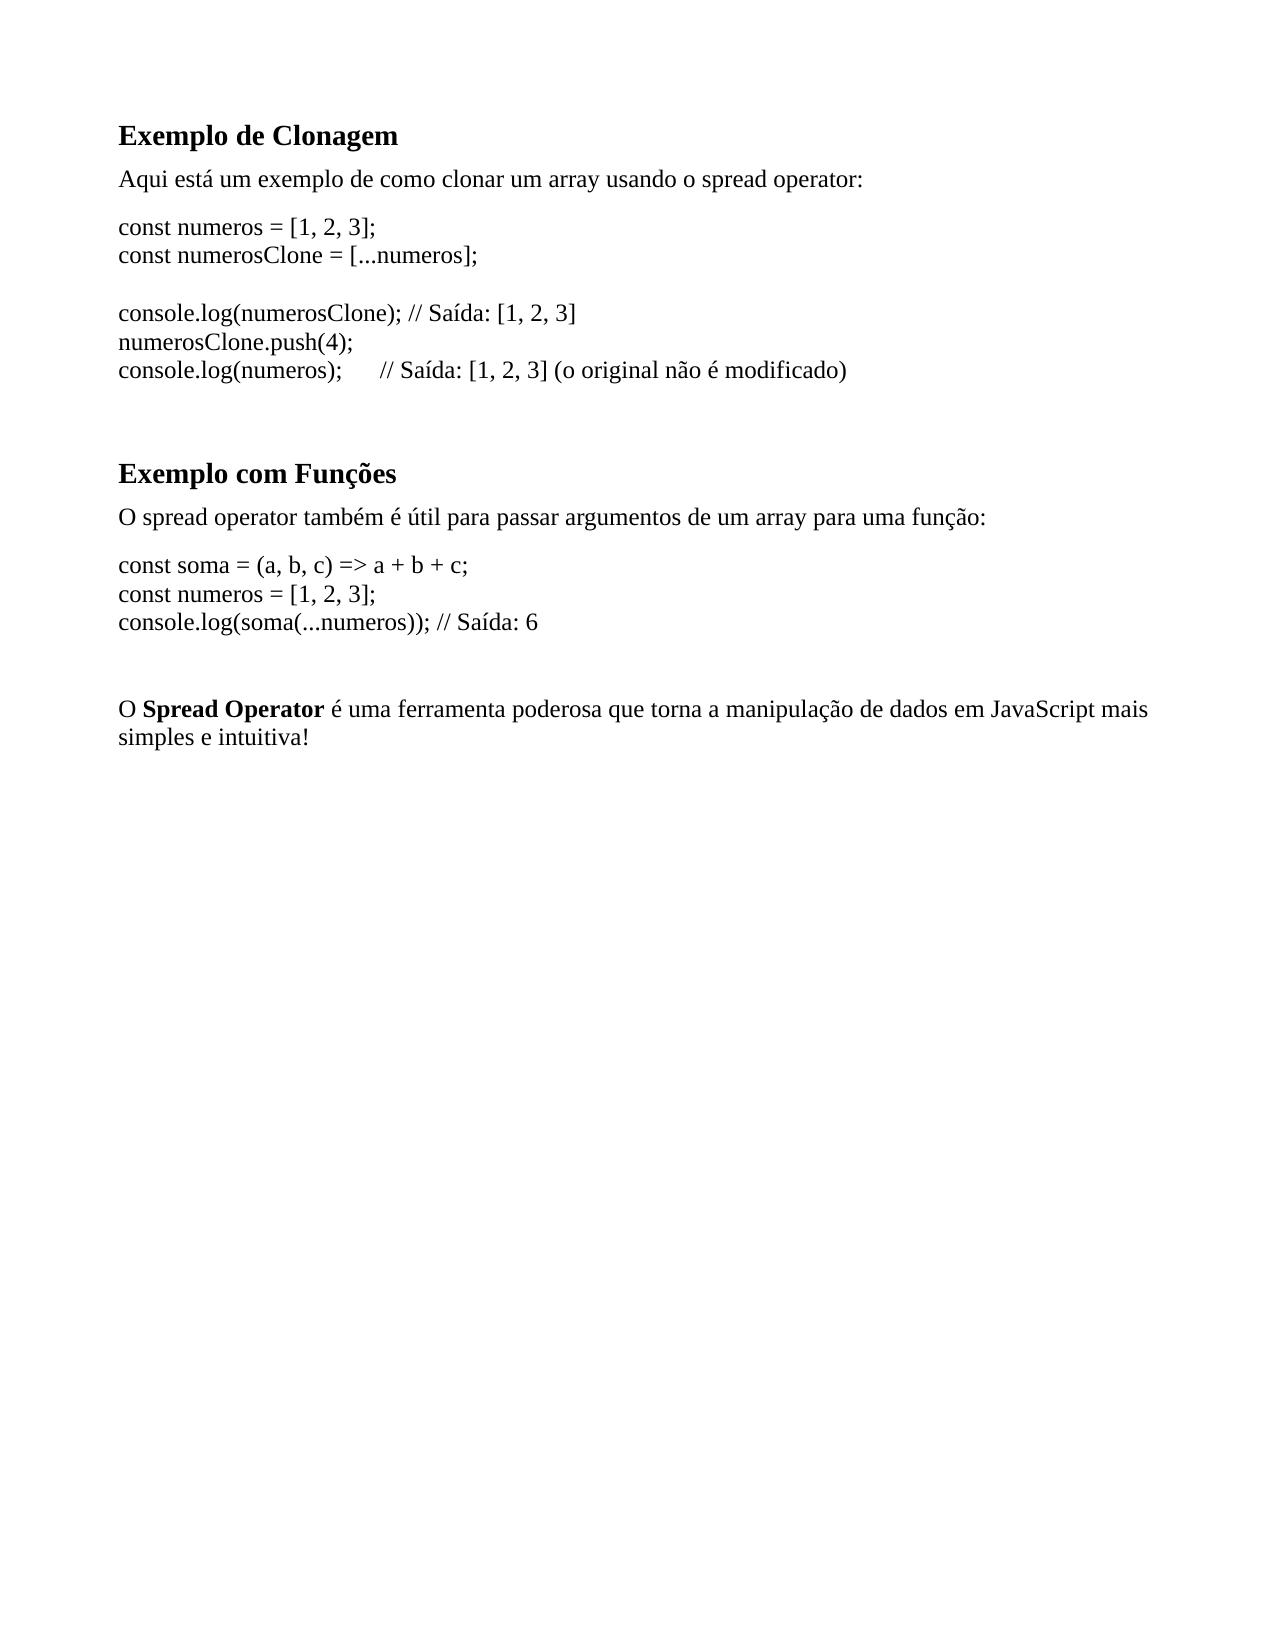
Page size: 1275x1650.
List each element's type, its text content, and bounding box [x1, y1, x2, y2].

text console.log(numeros); // Saída: [1, 2, 3] (o original não é modificado) [118, 356, 1157, 384]
text console.log(soma(...numeros)); // Saída: 6 [118, 607, 1157, 636]
text console.log(numerosClone); // Saída: [1, 2, 3] [118, 298, 1157, 327]
text const numeros = [1, 2, 3]; [118, 212, 1157, 241]
text O spread operator também é útil para passar argumentos de um array para uma função: [118, 502, 1157, 531]
text const soma = (a, b, c) => a + b + c; [118, 550, 1157, 579]
text O Spread Operator é uma ferramenta poderosa que torna a manipulação de dados em JavaScript mais simples e intuitiva! [118, 694, 1157, 751]
subtitle Exemplo de Clonagem [118, 118, 1157, 152]
text Aqui está um exemplo de como clonar um array usando o spread operator: [118, 164, 1157, 193]
text const numerosClone = [...numeros]; [118, 241, 1157, 269]
text numerosClone.push(4); [118, 327, 1157, 356]
text const numeros = [1, 2, 3]; [118, 579, 1157, 607]
subtitle Exemplo com Funções [118, 456, 1157, 490]
